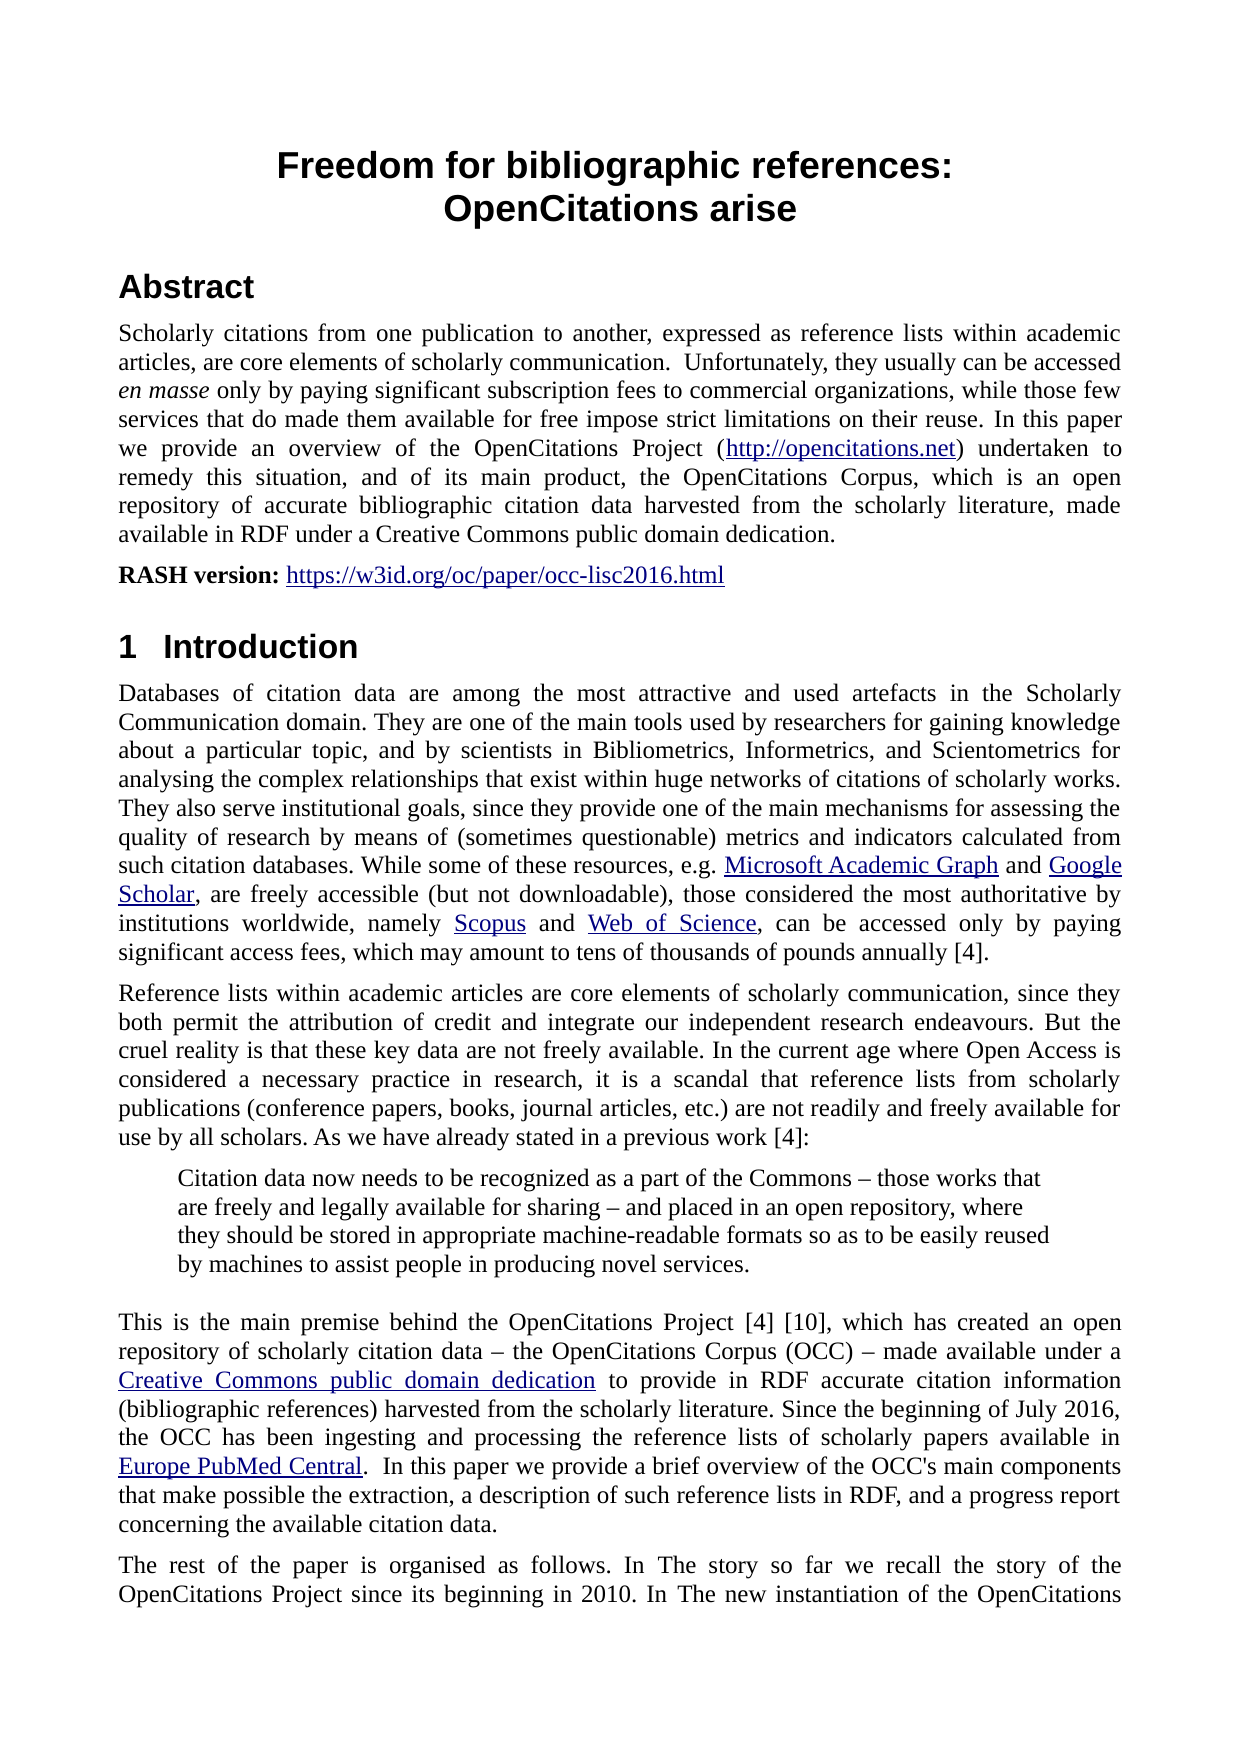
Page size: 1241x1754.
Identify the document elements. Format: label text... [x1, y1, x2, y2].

text Databases of citation data are among the most attractive and used artefacts in the Scholarly Communication domain. They are one of the main tools used by researchers for gaining knowledge about a particular topic, and by scientists in Bibliometrics, Informetrics, and Scientometrics for analysing the complex relationships that exist within huge networks of citations of scholarly works. They also serve institutional goals, since they provide one of the main mechanisms for assessing the quality of research by means of (sometimes questionable) metrics and indicators calculated from such citation databases. While some of these resources, e.g. Microsoft Academic Graph and Google Scholar, are freely accessible (but not downloadable), those considered the most authoritative by institutions worldwide, namely Scopus and Web of Science, can be accessed only by paying significant access fees, which may amount to tens of thousands of pounds annually [4]. [118, 678, 1122, 965]
text Citation data now needs to be recognized as a part of the Commons – those works that are freely and legally available for sharing – and placed in an open repository, where they should be stored in appropriate machine-readable formats so as to be easily reused by machines to assist people in producing novel services. [177, 1163, 1063, 1278]
text The rest of the paper is organised as follows. In The story so far we recall the story of the OpenCitations Project since its beginning in 2010. In The new instantiation of the OpenCitations [118, 1550, 1122, 1607]
text RASH version: https://w3id.org/oc/paper/occ-lisc2016.html [118, 561, 1122, 589]
text Reference lists within academic articles are core elements of scholarly communication, since they both permit the attribution of credit and integrate our independent research endeavours. But the cruel reality is that these key data are not freely available. In the current age where Open Access is considered a necessary practice in research, it is a scandal that reference lists from scholarly publications (conference papers, books, journal articles, etc.) are not readily and freely available for use by all scholars. As we have already stated in a previous work [4]: [118, 978, 1122, 1150]
title Freedom for bibliographic references: OpenCitations arise [118, 143, 1122, 229]
subtitle Introduction [118, 627, 1122, 665]
subtitle Abstract [118, 267, 1122, 306]
text This is the main premise behind the OpenCitations Project [4] [10], which has created an open repository of scholarly citation data – the OpenCitations Corpus (OCC) – made available under a Creative Commons public domain dedication to provide in RDF accurate citation information (bibliographic references) harvested from the scholarly literature. Since the beginning of July 2016, the OCC has been ingesting and processing the reference lists of scholarly papers available in Europe PubMed Central. In this paper we provide a brief overview of the OCC's main components that make possible the extraction, a description of such reference lists in RDF, and a progress report concerning the available citation data. [118, 1307, 1122, 1537]
text Scholarly citations from one publication to another, expressed as reference lists within academic articles, are core elements of scholarly communication. Unfortunately, they usually can be accessed en masse only by paying significant subscription fees to commercial organizations, while those few services that do made them available for free impose strict limitations on their reuse. In this paper we provide an overview of the OpenCitations Project (http://opencitations.net) undertaken to remedy this situation, and of its main product, the OpenCitations Corpus, which is an open repository of accurate bibliographic citation data harvested from the scholarly literature, made available in RDF under a Creative Commons public domain dedication. [118, 318, 1122, 548]
